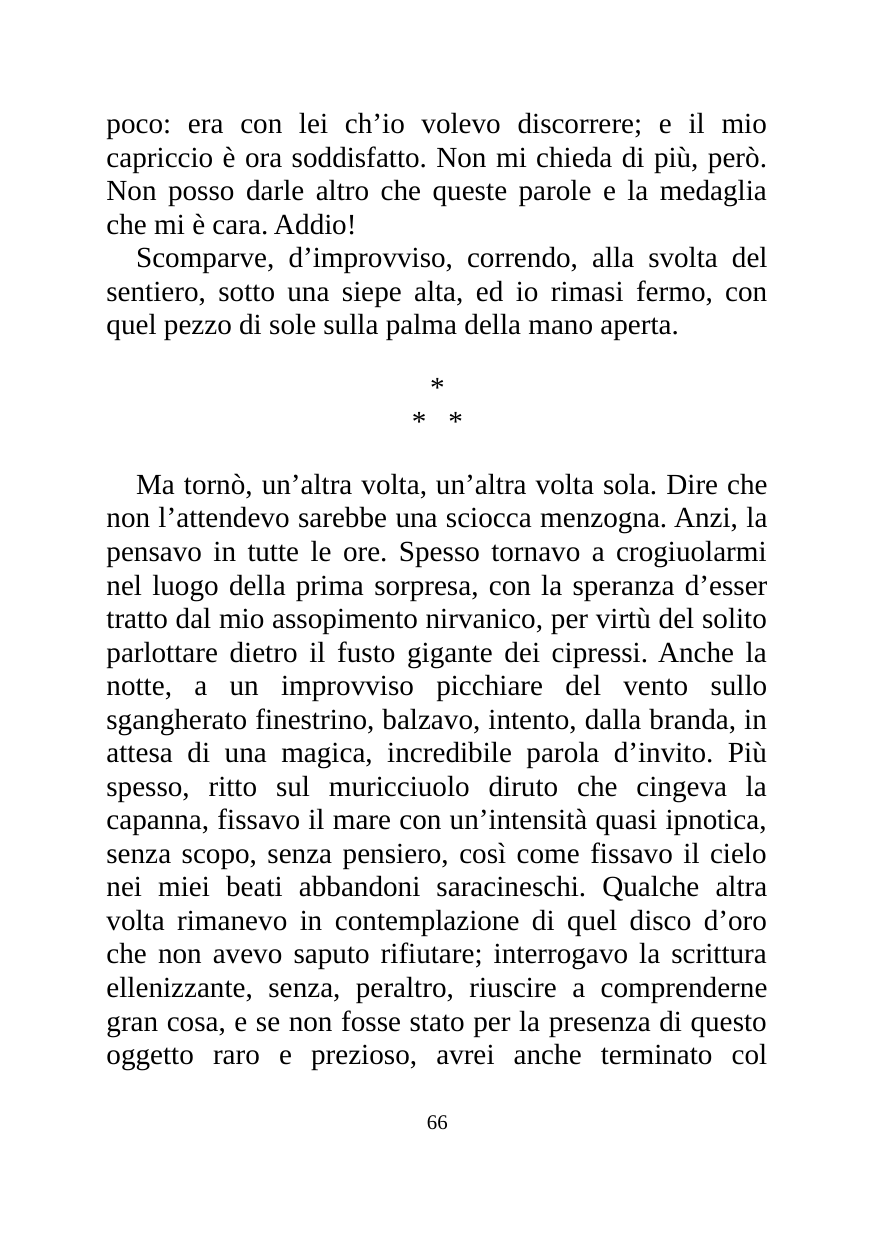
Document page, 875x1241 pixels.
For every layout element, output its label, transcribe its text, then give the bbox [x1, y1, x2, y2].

text Ma tornò, un’altra volta, un’altra volta sola. Dire che non l’attendevo sarebbe una sciocca menzogna. Anzi, la pensavo in tutte le ore. Spesso tornavo a crogiuolarmi nel luogo della prima sorpresa, con la speranza d’esser tratto dal mio assopimento nirvanico, per virtù del solito parlottare dietro il fusto gigante dei cipressi. Anche la notte, a un improvviso picchiare del vento sullo sgangherato finestrino, balzavo, intento, dalla branda, in attesa di una magica, incredibile parola d’invito. Più spesso, ritto sul muricciuolo diruto che cingeva la capanna, fissavo il mare con un’intensità quasi ipnotica, senza scopo, senza pensiero, così come fissavo il cielo nei miei beati abbandoni saracineschi. Qualche altra volta rimanevo in contemplazione di quel disco d’oro che non avevo saputo rifiutare; interrogavo la scrittura ellenizzante, senza, peraltro, riuscire a comprenderne gran cosa, e se non fosse stato per la presenza di questo oggetto raro e prezioso, avrei anche terminato col [106, 467, 768, 1071]
text Scomparve, d’improvviso, correndo, alla svolta del sentiero, sotto una siepe alta, ed io rimasi fermo, con quel pezzo di sole sulla palma della mano aperta. [106, 240, 768, 341]
text * * * [106, 371, 768, 438]
text poco: era con lei ch’io volevo discorrere; e il mio capriccio è ora soddisfatto. Non mi chieda di più, però. Non posso darle altro che queste parole e la medaglia che mi è cara. Addio! [106, 106, 768, 240]
